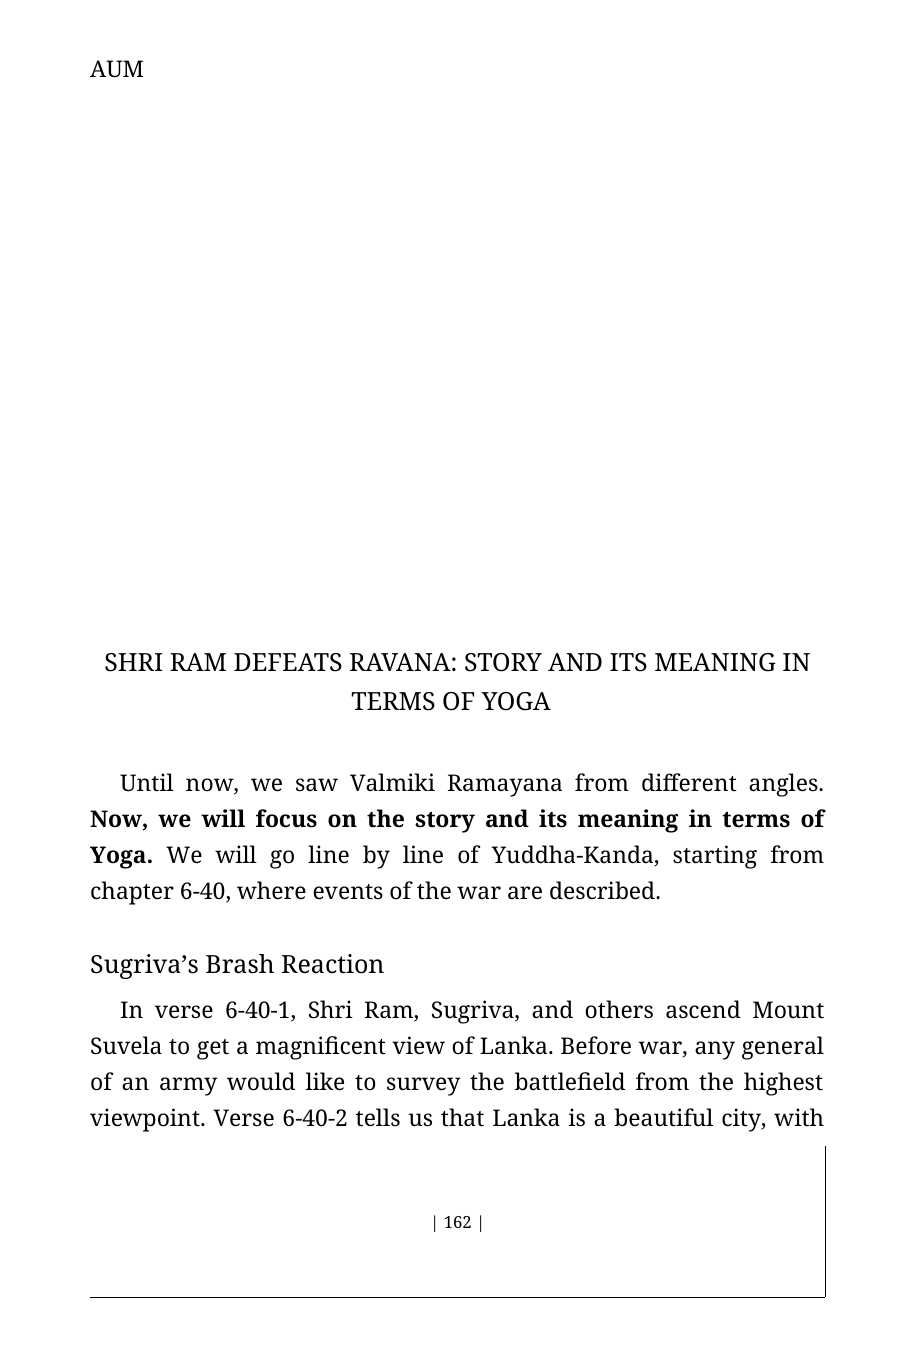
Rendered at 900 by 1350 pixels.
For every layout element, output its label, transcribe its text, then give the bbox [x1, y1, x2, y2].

subtitle Shri Ram Defeats Ravana: Story and Its Meaning In Terms of Yoga [90, 644, 825, 718]
text In verse 6-40-1, Shri Ram, Sugriva, and others ascend Mount Suvela to get a magnificent view of Lanka. Before war, any general of an army would like to survey the battlefield from the highest viewpoint. Verse 6-40-2 tells us that Lanka is a beautiful city, with [90, 994, 825, 1133]
text Until now, we saw Valmiki Ramayana from different angles. Now, we will focus on the story and its meaning in terms of Yoga. We will go line by line of Yuddha-Kanda, starting from chapter 6-40, where events of the war are described. [90, 767, 825, 906]
subtitle Sugriva’s Brash Reaction [90, 947, 825, 981]
